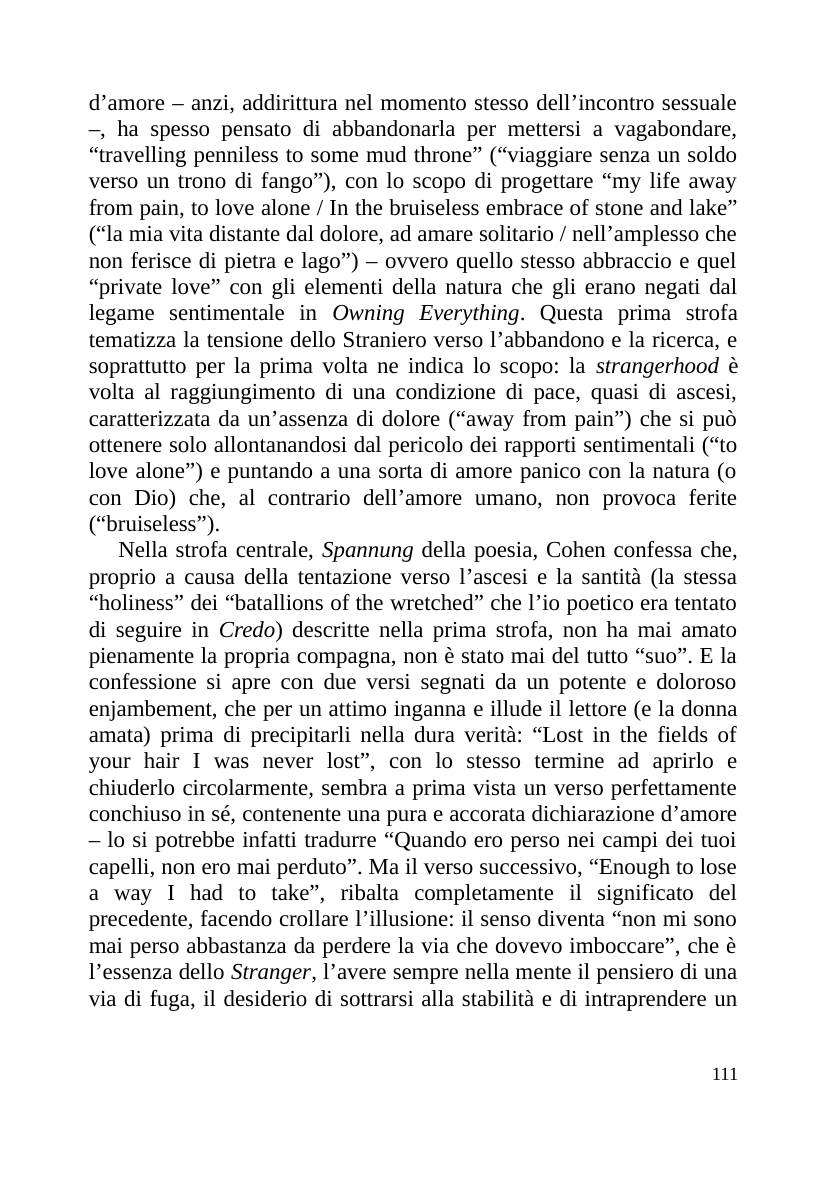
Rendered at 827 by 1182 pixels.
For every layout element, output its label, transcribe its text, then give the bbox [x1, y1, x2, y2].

text Nella strofa centrale, Spannung della poesia, Cohen confessa che, proprio a causa della tentazione verso l’ascesi e la santità (la stessa “holiness” dei “batallions of the wretched” che l’io poetico era tentato di seguire in Credo) descritte nella prima strofa, non ha mai amato pienamente la propria compagna, non è stato mai del tutto “suo”. E la confessione si apre con due versi segnati da un potente e doloroso enjambement, che per un attimo inganna e illude il lettore (e la donna amata) prima di precipitarli nella dura verità: “Lost in the fields of your hair I was never lost”, con lo stesso termine ad aprirlo e chiuderlo circolarmente, sembra a prima vista un verso perfettamente conchiuso in sé, contenente una pura e accorata dichiarazione d’amore – lo si potrebbe infatti tradurre “Quando ero perso nei campi dei tuoi capelli, non ero mai perduto”. Ma il verso successivo, “Enough to lose a way I had to take”, ribalta completamente il significato del precedente, facendo crollare l’illusione: il senso diventa “non mi sono mai perso abbastanza da perdere la via che dovevo imboccare”, che è l’essenza dello Stranger, l’avere sempre nella mente il pensiero di una via di fuga, il desiderio di sottrarsi alla stabilità e di intraprendere un [88, 537, 738, 1011]
text d’amore – anzi, addirittura nel momento stesso dell’incontro sessuale –, ha spesso pensato di abbandonarla per mettersi a vagabondare, “travelling penniless to some mud throne” (“viaggiare senza un soldo verso un trono di fango”), con lo scopo di progettare “my life away from pain, to love alone / In the bruiseless embrace of stone and lake” (“la mia vita distante dal dolore, ad amare solitario / nell’amplesso che non ferisce di pietra e lago”) – ovvero quello stesso abbraccio e quel “private love” con gli elementi della natura che gli erano negati dal legame sentimentale in Owning Everything. Questa prima strofa tematizza la tensione dello Straniero verso l’abbandono e la ricerca, e soprattutto per la prima volta ne indica lo scopo: la strangerhood è volta al raggiungimento di una condizione di pace, quasi di ascesi, caratterizzata da un’assenza di dolore (“away from pain”) che si può ottenere solo allontanandosi dal pericolo dei rapporti sentimentali (“to love alone”) e puntando a una sorta di amore panico con la natura (o con Dio) che, al contrario dell’amore umano, non provoca ferite (“bruiseless”). [88, 88, 738, 537]
